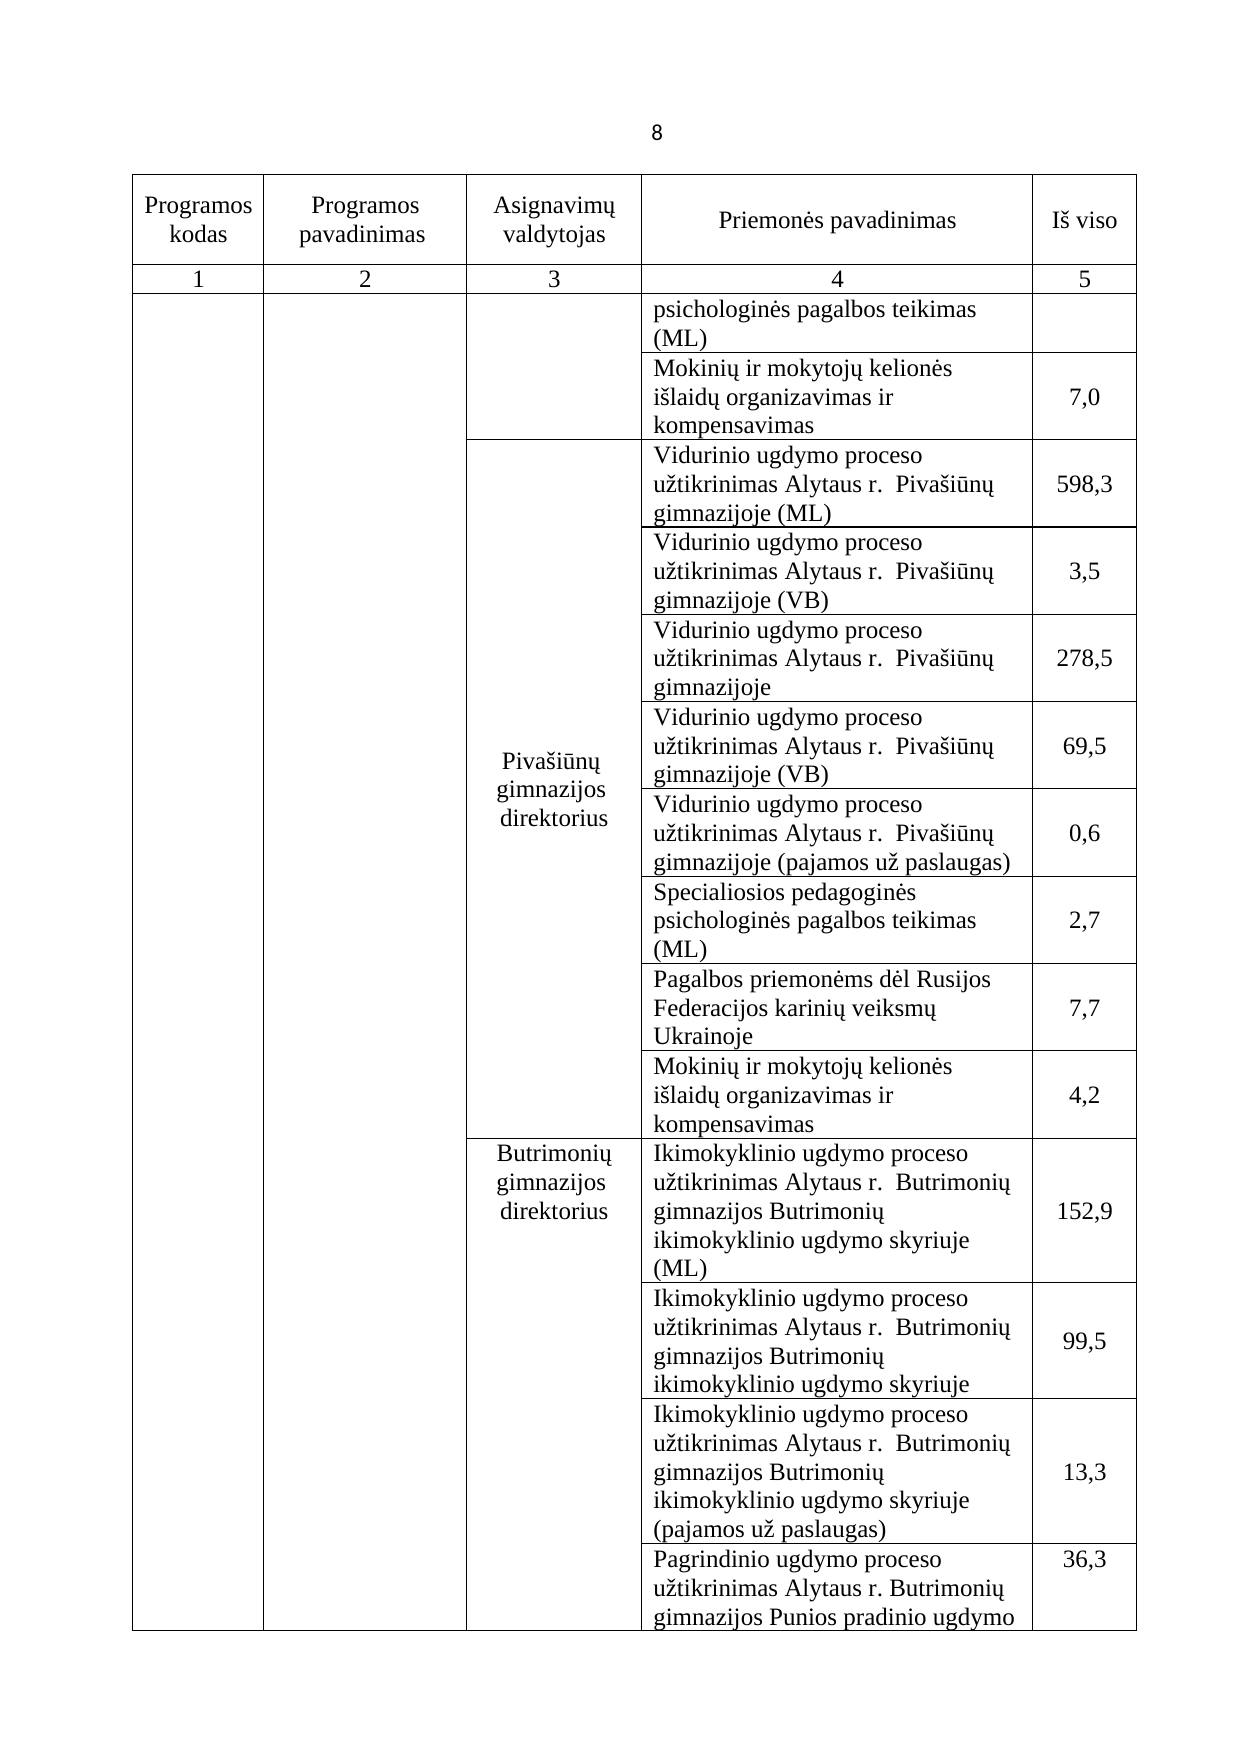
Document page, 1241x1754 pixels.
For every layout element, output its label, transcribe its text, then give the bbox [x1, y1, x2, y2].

table_cell 278,5 [1033, 615, 1136, 701]
table_header Programos pavadinimas [264, 175, 466, 263]
table_cell Specialiosios pedagoginės psichologinės pagalbos teikimas (ML) [642, 877, 1032, 963]
table_cell psichologinės pagalbos teikimas (ML) [642, 294, 1032, 352]
table_cell 4,2 [1033, 1051, 1136, 1137]
table_cell [264, 294, 466, 1630]
table_cell 69,5 [1033, 702, 1136, 788]
table_cell Ikimokyklinio ugdymo proceso užtikrinimas Alytaus r. Butrimonių gimnazijos Butrimonių ikimokyklinio ugdymo skyriuje [642, 1283, 1032, 1398]
table_header Asignavimų valdytojas [467, 175, 641, 263]
table_cell 7,0 [1033, 353, 1136, 439]
table_cell 13,3 [1033, 1399, 1136, 1543]
table_cell 152,9 [1033, 1139, 1136, 1282]
table_cell 99,5 [1033, 1283, 1136, 1398]
table_cell Vidurinio ugdymo proceso užtikrinimas Alytaus r. Pivašiūnų gimnazijoje (pajamos už paslaugas) [642, 789, 1032, 876]
table_cell 2,7 [1033, 877, 1136, 963]
table_cell [133, 294, 263, 1630]
table_cell [467, 294, 641, 439]
table_cell Butrimonių gimnazijos direktorius [467, 1139, 641, 1630]
table_cell Pivašiūnų gimnazijos direktorius [467, 440, 641, 1137]
table_cell Vidurinio ugdymo proceso užtikrinimas Alytaus r. Pivašiūnų gimnazijoje (VB) [642, 528, 1032, 614]
table_cell Mokinių ir mokytojų kelionės išlaidų organizavimas ir kompensavimas [642, 1051, 1032, 1137]
table_cell Ikimokyklinio ugdymo proceso užtikrinimas Alytaus r. Butrimonių gimnazijos Butrimonių ikimokyklinio ugdymo skyriuje (ML) [642, 1139, 1032, 1282]
table_cell Vidurinio ugdymo proceso užtikrinimas Alytaus r. Pivašiūnų gimnazijoje (ML) [642, 440, 1032, 526]
table_cell Pagalbos priemonėms dėl Rusijos Federacijos karinių veiksmų Ukrainoje [642, 964, 1032, 1050]
table_cell 7,7 [1033, 964, 1136, 1050]
table_cell 5 [1033, 265, 1136, 293]
table_cell Vidurinio ugdymo proceso užtikrinimas Alytaus r. Pivašiūnų gimnazijoje [642, 615, 1032, 701]
table_cell 3 [467, 265, 641, 293]
table_header Priemonės pavadinimas [642, 175, 1032, 263]
table_header Iš viso [1033, 175, 1136, 263]
table_cell Mokinių ir mokytojų kelionės išlaidų organizavimas ir kompensavimas [642, 353, 1032, 439]
table_header Programos kodas [133, 175, 263, 263]
table_cell 0,6 [1033, 789, 1136, 876]
table_cell Vidurinio ugdymo proceso užtikrinimas Alytaus r. Pivašiūnų gimnazijoje (VB) [642, 702, 1032, 788]
table_cell Ikimokyklinio ugdymo proceso užtikrinimas Alytaus r. Butrimonių gimnazijos Butrimonių ikimokyklinio ugdymo skyriuje (pajamos už paslaugas) [642, 1399, 1032, 1543]
table_cell 36,3 [1033, 1544, 1136, 1630]
table_cell 4 [642, 265, 1032, 293]
table_cell 1 [133, 265, 263, 293]
table_cell Pagrindinio ugdymo proceso užtikrinimas Alytaus r. Butrimonių gimnazijos Punios pradinio ugdymo [642, 1544, 1032, 1630]
table_cell [1033, 294, 1136, 352]
table_cell 3,5 [1033, 528, 1136, 614]
table_cell 598,3 [1033, 440, 1136, 526]
table_cell 2 [264, 265, 466, 293]
